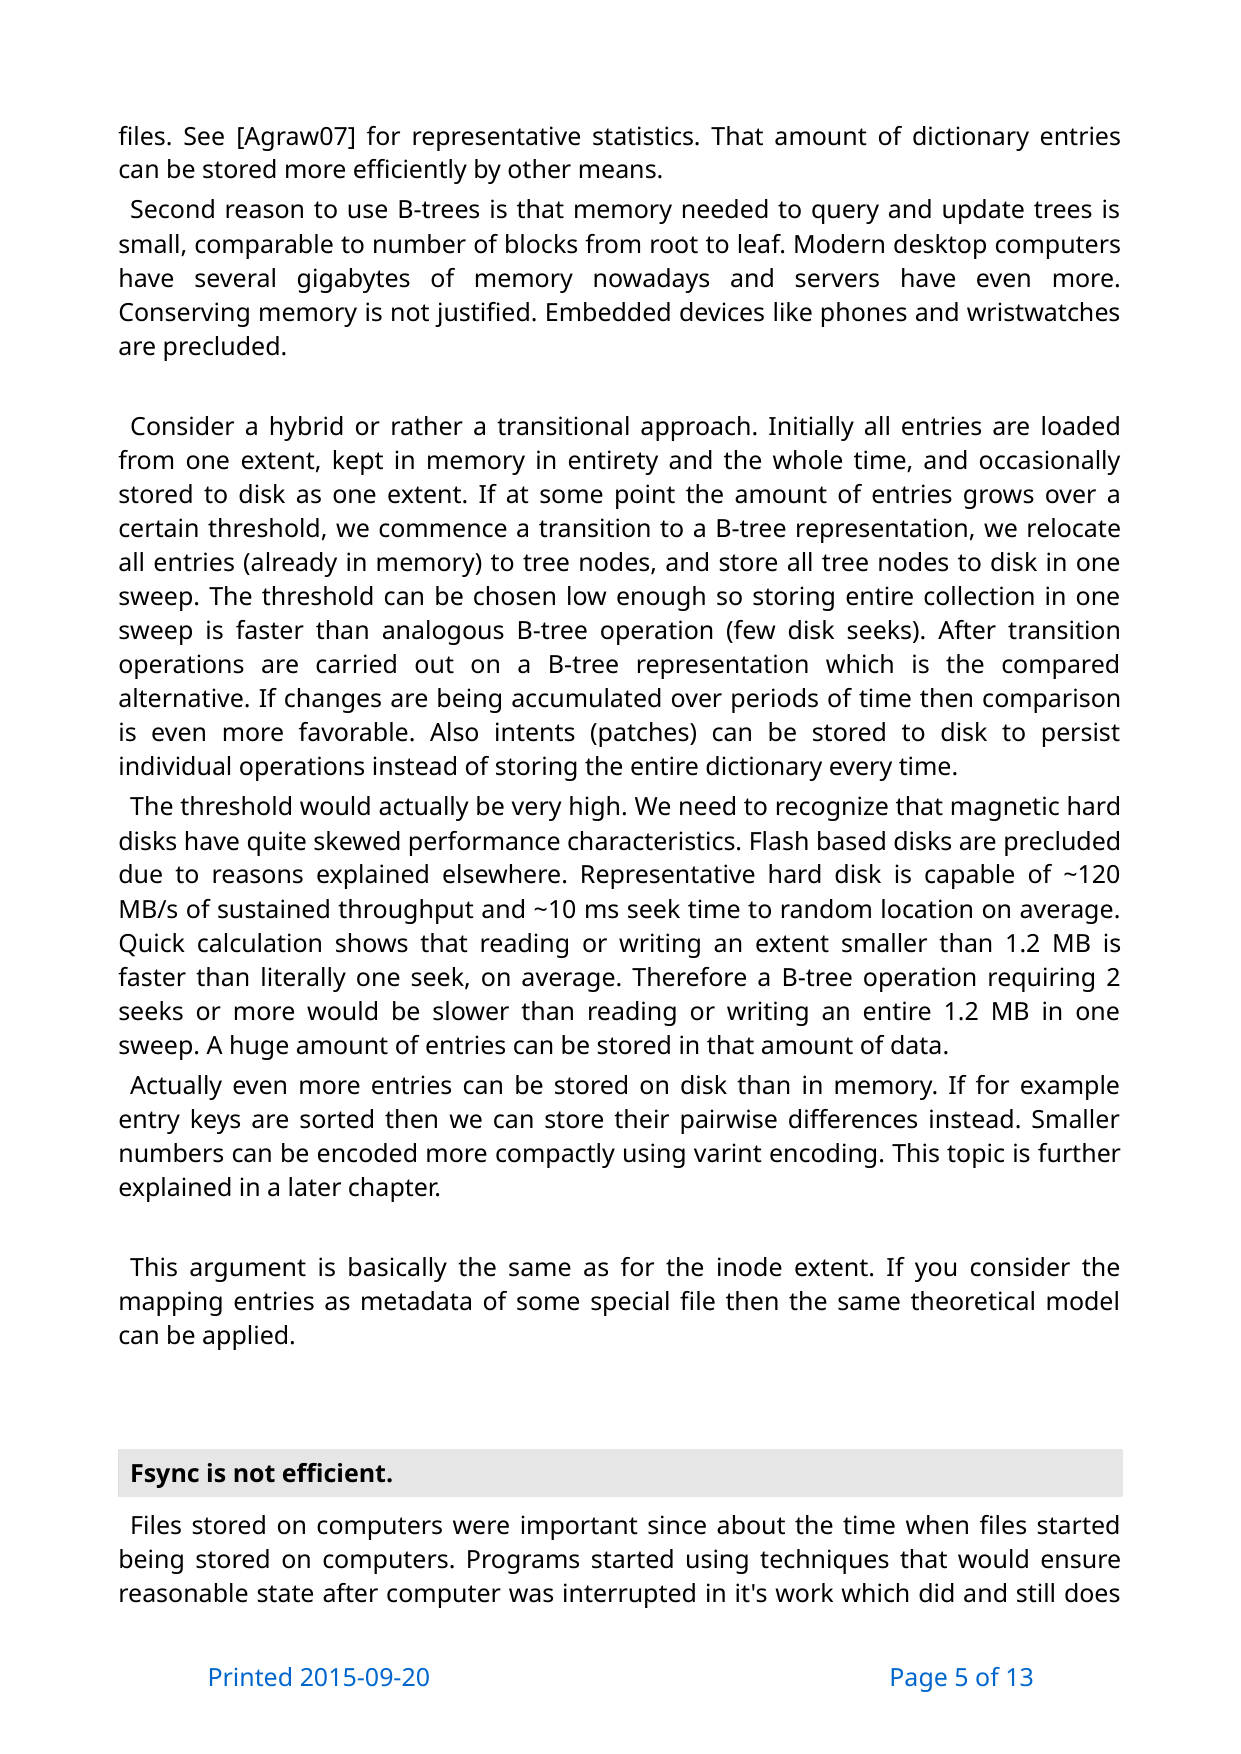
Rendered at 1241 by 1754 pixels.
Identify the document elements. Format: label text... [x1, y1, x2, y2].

text files. See [Agraw07] for representative statistics. That amount of dictionary entries can be stored more efficiently by other means. [118, 118, 1122, 186]
text This argument is basically the same as for the inode extent. If you consider the mapping entries as metadata of some special file then the same theoretical model can be applied. [118, 1250, 1122, 1352]
text Files stored on computers were important since about the time when files started being stored on computers. Programs started using techniques that would ensure reasonable state after computer was interrupted in it's work which did and still does [118, 1507, 1122, 1610]
text The threshold would actually be very high. We need to recognize that magnetic hard disks have quite skewed performance characteristics. Flash based disks are precluded due to reasons explained elsewhere. Representative hard disk is capable of ~120 MB/s of sustained throughput and ~10 ms seek time to random location on average. Quick calculation shows that reading or writing an extent smaller than 1.2 MB is faster than literally one seek, on average. Therefore a B-tree operation requiring 2 seeks or more would be slower than reading or writing an entire 1.2 MB in one sweep. A huge amount of entries can be stored in that amount of data. [118, 789, 1122, 1062]
text Second reason to use B-trees is that memory needed to query and update trees is small, comparable to number of blocks from root to leaf. Modern desktop computers have several gigabytes of memory nowadays and servers have even more. Conserving memory is not justified. Embedded devices like phones and wristwatches are precluded. [118, 192, 1122, 362]
text Consider a hybrid or rather a transitional approach. Initially all entries are loaded from one extent, kept in memory in entirety and the whole time, and occasionally stored to disk as one extent. If at some point the amount of entries grows over a certain threshold, we commence a transition to a B-tree representation, we relocate all entries (already in memory) to tree nodes, and store all tree nodes to disk in one sweep. The threshold can be chosen low enough so storing entire collection in one sweep is faster than analogous B-tree operation (few disk seeks). After transition operations are carried out on a B-tree representation which is the compared alternative. If changes are being accumulated over periods of time then comparison is even more favorable. Also intents (patches) can be stored to disk to persist individual operations instead of storing the entire dictionary every time. [118, 408, 1122, 783]
subtitle Fsync is not efficient. [119, 1451, 1122, 1496]
text Actually even more entries can be stored on disk than in memory. If for example entry keys are sorted then we can store their pairwise differences instead. Smaller numbers can be encoded more compactly using varint encoding. This topic is further explained in a later chapter. [118, 1067, 1122, 1204]
